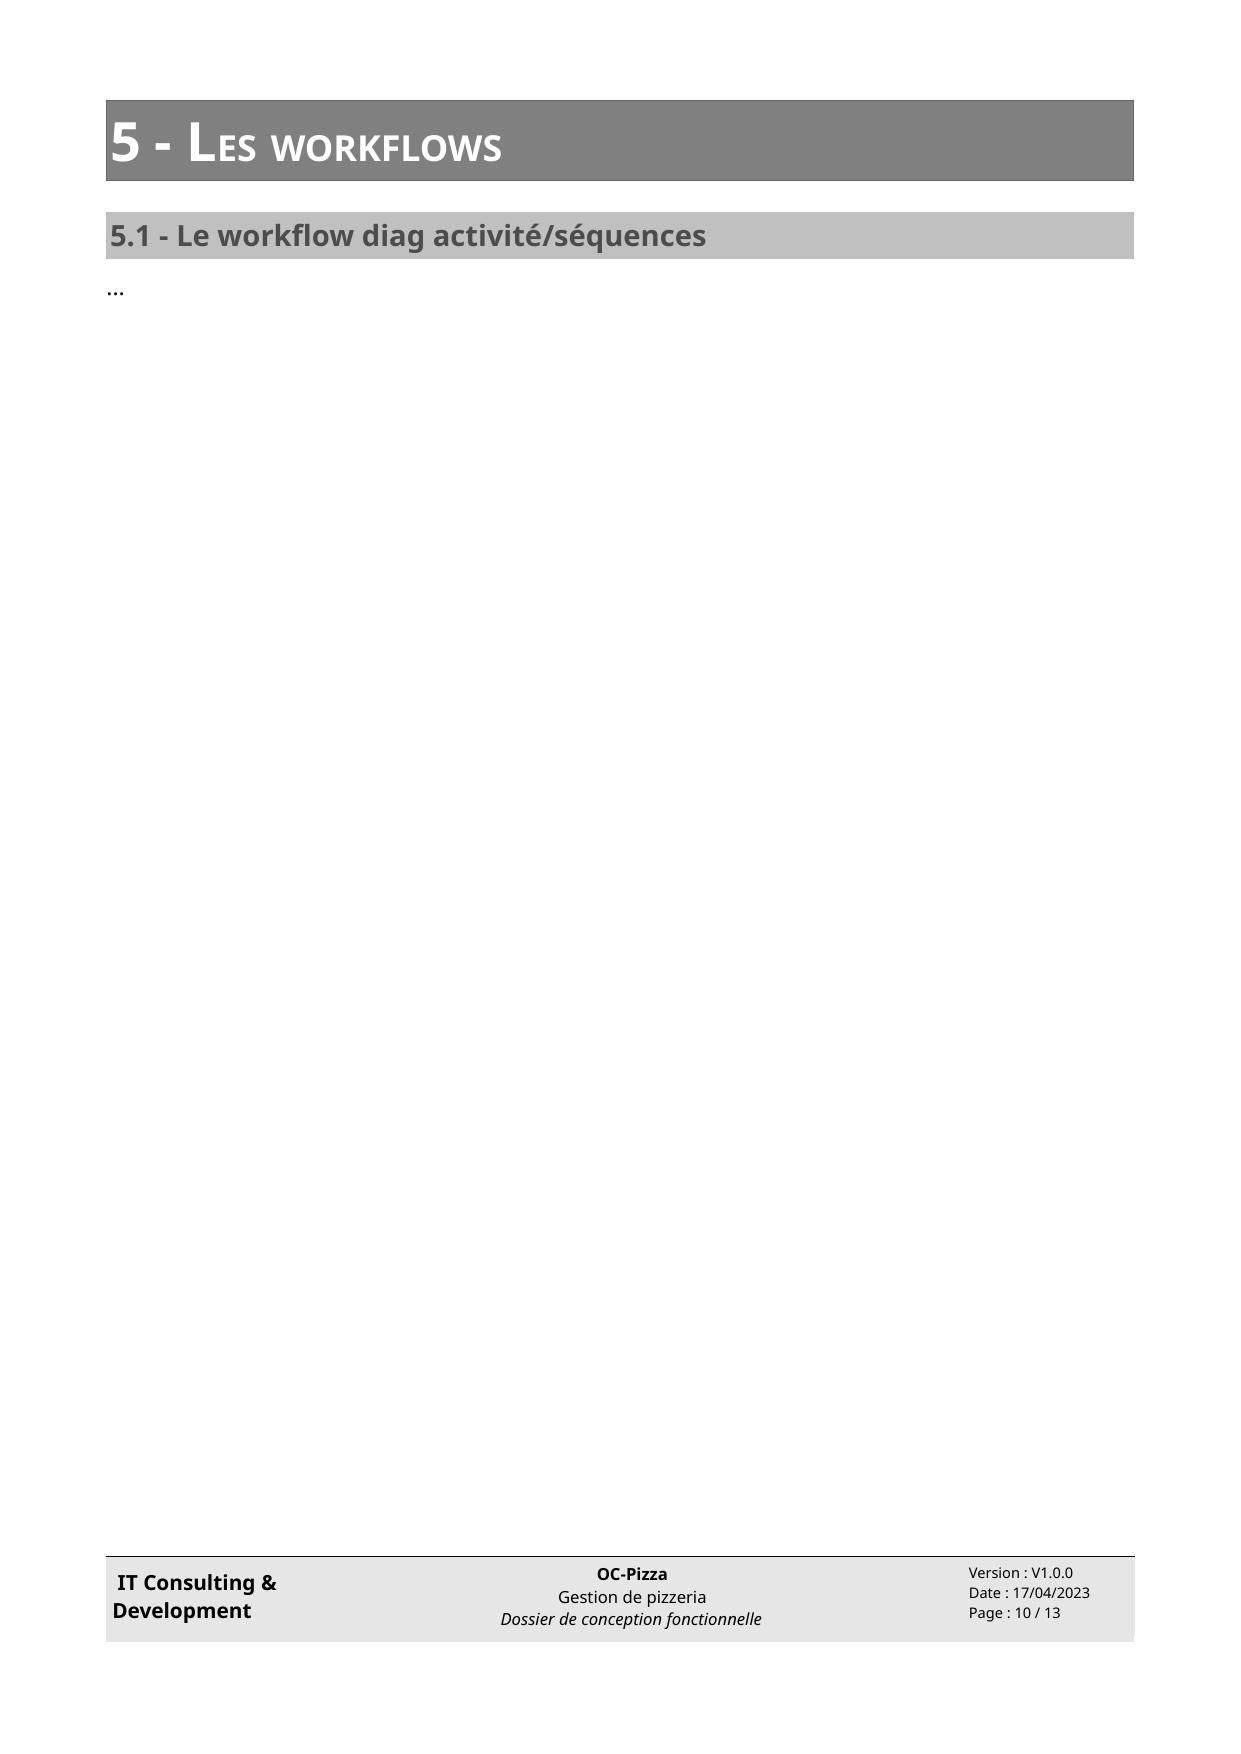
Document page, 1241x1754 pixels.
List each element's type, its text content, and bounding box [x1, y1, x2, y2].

subtitle Les workflows [107, 101, 1133, 180]
text ... [106, 271, 1134, 302]
subtitle Le workflow diag activité/séquences [107, 213, 1133, 258]
